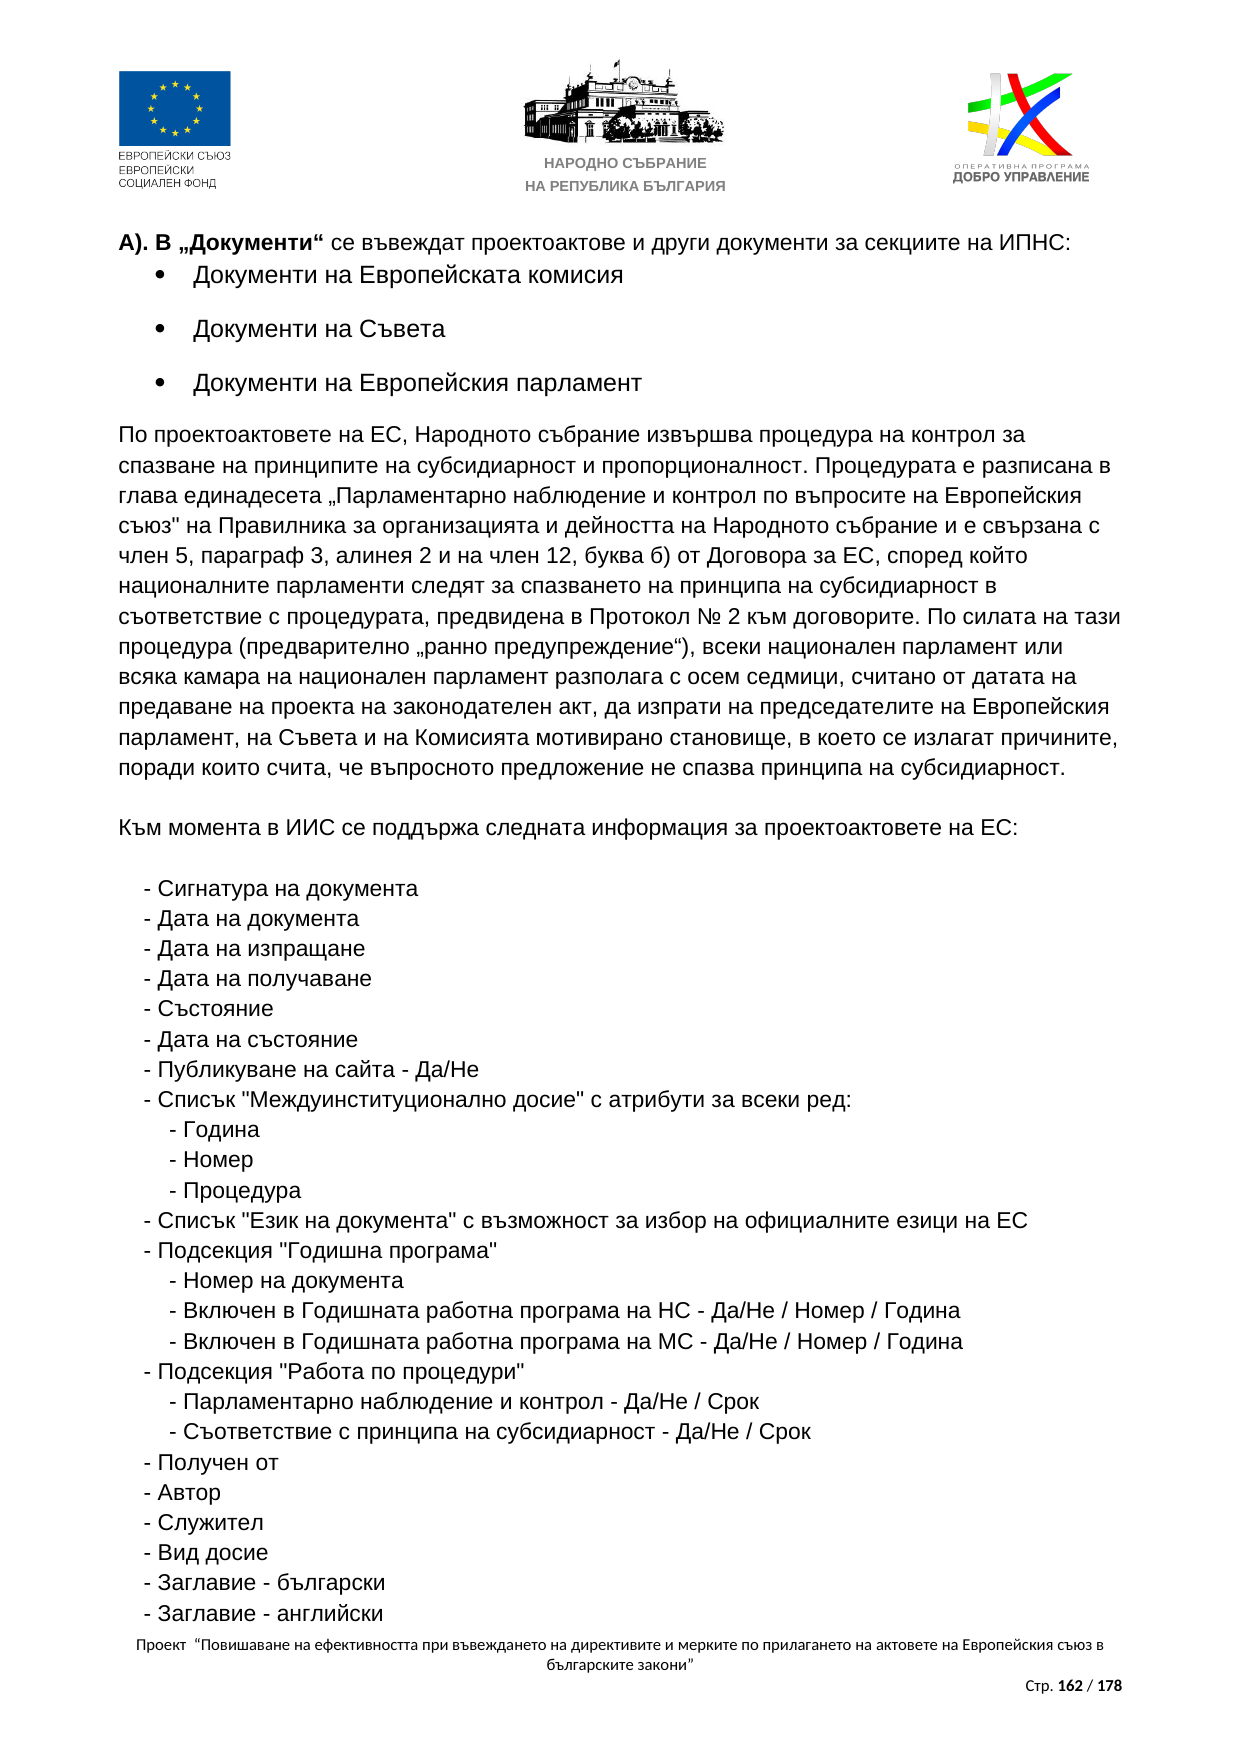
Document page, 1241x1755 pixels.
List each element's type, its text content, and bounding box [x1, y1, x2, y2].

text - Сигнатура на документа [118, 874, 1122, 901]
text - Автор [118, 1479, 1122, 1505]
list Документи на Съвета [156, 313, 1122, 342]
text Към момента в ИИС се поддържа следната информация за проектоактовете на ЕС: [118, 814, 1122, 841]
text - Списък "Език на документа" с възможност за избор на официалните езици на ЕС [118, 1207, 1122, 1233]
text - Година [118, 1116, 1122, 1143]
text - Съответствие с принципа на субсидиарност - Да/Не / Срок [118, 1418, 1122, 1445]
text - Дата на получаване [118, 965, 1122, 992]
text - Подсекция "Работа по процедури" [118, 1358, 1122, 1384]
text - Номер [118, 1146, 1122, 1173]
text - Публикуване на сайта - Да/Не [118, 1056, 1122, 1082]
text - Дата на документа [118, 905, 1122, 931]
text - Вид досие [118, 1539, 1122, 1566]
text - Дата на състояние [118, 1026, 1122, 1052]
text - Процедура [118, 1177, 1122, 1203]
text - Заглавие - български [118, 1569, 1122, 1596]
text - Включен в Годишната работна програма на НС - Да/Не / Номер / Година [118, 1297, 1122, 1324]
text - Списък "Междуинституционално досие" с атрибути за всеки ред: [118, 1086, 1122, 1112]
text - Подсекция "Годишна програма" [118, 1237, 1122, 1263]
text - Дата на изпращане [118, 935, 1122, 961]
text - Получен от [118, 1448, 1122, 1475]
list Документи на Европейската комисия [156, 259, 1122, 288]
text - Парламентарно наблюдение и контрол - Да/Не / Срок [118, 1388, 1122, 1414]
text - Служител [118, 1509, 1122, 1535]
text А). В „Документи“ се въвеждат проектоактове и други документи за секциите на ИПНС: [118, 229, 1122, 256]
text - Включен в Годишната работна програма на МС - Да/Не / Номер / Година [118, 1328, 1122, 1354]
list Документи на Европейския парламент [156, 367, 1122, 396]
text - Състояние [118, 995, 1122, 1022]
text - Заглавие - английски [118, 1599, 1122, 1626]
text По проектоактовете на ЕС, Народното събрание извършва процедура на контрол за спазване на принципите на субсидиарност и пропорционалност. Процедурата е разписана в глава единадесета „Парламентарно наблюдение и контрол по въпросите на Европейския съюз" на Правилника за организацията и дейността на Народното събрание и е свързана с член 5, параграф 3, алинея 2 и на член 12, буква б) от Договора за ЕС, според който националните парламенти следят за спазването на принципа на субсидиарност в съответствие с процедурата, предвидена в Протокол № 2 към договорите. По силата на тази процедура (предварително „ранно предупреждение“), всеки национален парламент или всяка камара на национален парламент разполага с осем седмици, считано от датата на предаване на проекта на законодателен акт, да изпрати на председателите на Европейския парламент, на Съвета и на Комисията мотивирано становище, в което се излагат причините, поради които счита, че въпросното предложение не спазва принципа на субсидиарност. [118, 421, 1122, 780]
text - Номер на документа [118, 1267, 1122, 1294]
